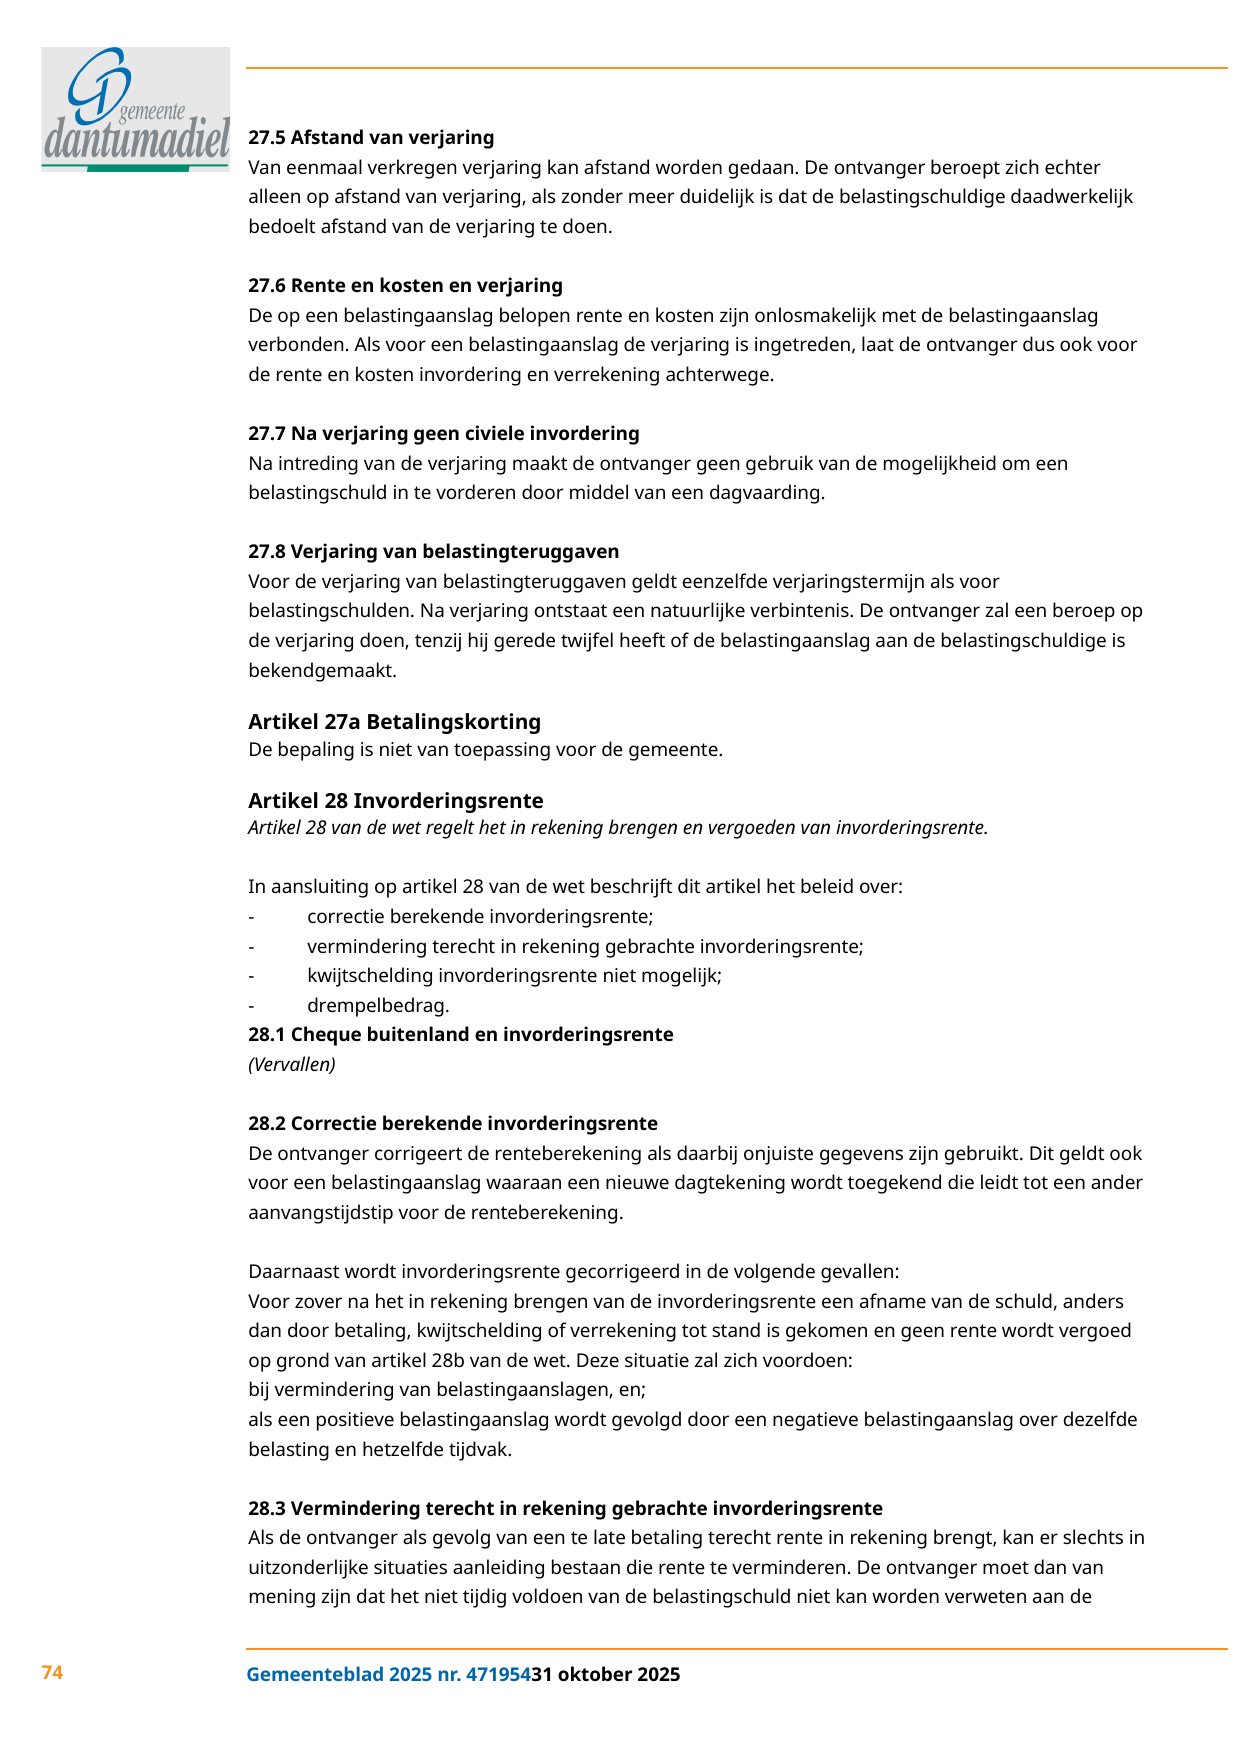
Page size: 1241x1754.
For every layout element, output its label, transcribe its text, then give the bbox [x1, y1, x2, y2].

text De ontvanger corrigeert de renteberekening als daarbij onjuiste gegevens zijn gebruikt. Dit geldt ook voor een belastingaanslag waaraan een nieuwe dagtekening wordt toegekend die leidt tot een ander aanvangstijdstip voor de renteberekening. [248, 1140, 1152, 1225]
text Van eenmaal verkregen verjaring kan afstand worden gedaan. De ontvanger beroept zich echter alleen op afstand van verjaring, als zonder meer duidelijk is dat de belastingschuldige daadwerkelijk bedoelt afstand van de verjaring te doen. [248, 154, 1152, 239]
text De op een belastingaanslag belopen rente en kosten zijn onlosmakelijk met de belastingaanslag verbonden. Als voor een belastingaanslag de verjaring is ingetreden, laat de ontvanger dus ook voor de rente en kosten invordering en verrekening achterwege. [248, 302, 1152, 387]
text Daarnaast wordt invorderingsrente gecorrigeerd in de volgende gevallen: [248, 1258, 1152, 1284]
text Voor zover na het in rekening brengen van de invorderingsrente een afname van de schuld, anders dan door betaling, kwijtschelding of verrekening tot stand is gekomen en geen rente wordt vergoed op grond van artikel 28b van de wet. Deze situatie zal zich voordoen: [248, 1288, 1152, 1373]
text als een positieve belastingaanslag wordt gevolgd door een negatieve belastingaanslag over dezelfde belasting en hetzelfde tijdvak. [248, 1406, 1152, 1462]
text Artikel 28 Invorderingsrente [248, 786, 1152, 814]
list vermindering terecht in rekening gebrachte invorderingsrente; [248, 933, 1152, 959]
text 28.1 Cheque buitenland en invorderingsrente [248, 1022, 1152, 1047]
text Als de ontvanger als gevolg van een te late betaling terecht rente in rekening brengt, kan er slechts in uitzonderlijke situaties aanleiding bestaan die rente te verminderen. De ontvanger moet dan van mening zijn dat het niet tijdig voldoen van de belastingschuld niet kan worden verweten aan de [248, 1524, 1152, 1609]
text Artikel 28 van de wet regelt het in rekening brengen en vergoeden van invorderingsrente. [248, 814, 1152, 840]
text In aansluiting op artikel 28 van de wet beschrijft dit artikel het beleid over: [248, 874, 1152, 899]
text Artikel 27a Betalingskorting [248, 707, 1152, 736]
text Voor de verjaring van belastingteruggaven geldt eenzelfde verjaringstermijn als voor belastingschulden. Na verjaring ontstaat een natuurlijke verbintenis. De ontvanger zal een beroep op de verjaring doen, tenzij hij gerede twijfel heeft of de belastingaanslag aan de belastingschuldige is bekendgemaakt. [248, 568, 1152, 683]
text De bepaling is niet van toepassing voor de gemeente. [248, 736, 1152, 761]
picture [41, 47, 231, 172]
text 28.3 Vermindering terecht in rekening gebrachte invorderingsrente [248, 1495, 1152, 1521]
text (Vervallen) [248, 1051, 1152, 1077]
list correctie berekende invorderingsrente; [248, 903, 1152, 929]
text 28.2 Correctie berekende invorderingsrente [248, 1110, 1152, 1136]
text 27.8 Verjaring van belastingteruggaven [248, 538, 1152, 564]
text Na intreding van de verjaring maakt de ontvanger geen gebruik van de mogelijkheid om een belastingschuld in te vorderen door middel van een dagvaarding. [248, 450, 1152, 505]
text 27.5 Afstand van verjaring [248, 124, 1152, 150]
text 27.6 Rente en kosten en verjaring [248, 272, 1152, 298]
list kwijtschelding invorderingsrente niet mogelijk; [248, 962, 1152, 988]
list drempelbedrag. [248, 992, 1152, 1018]
text 27.7 Na verjaring geen civiele invordering [248, 420, 1152, 446]
text bij vermindering van belastingaanslagen, en; [248, 1377, 1152, 1402]
